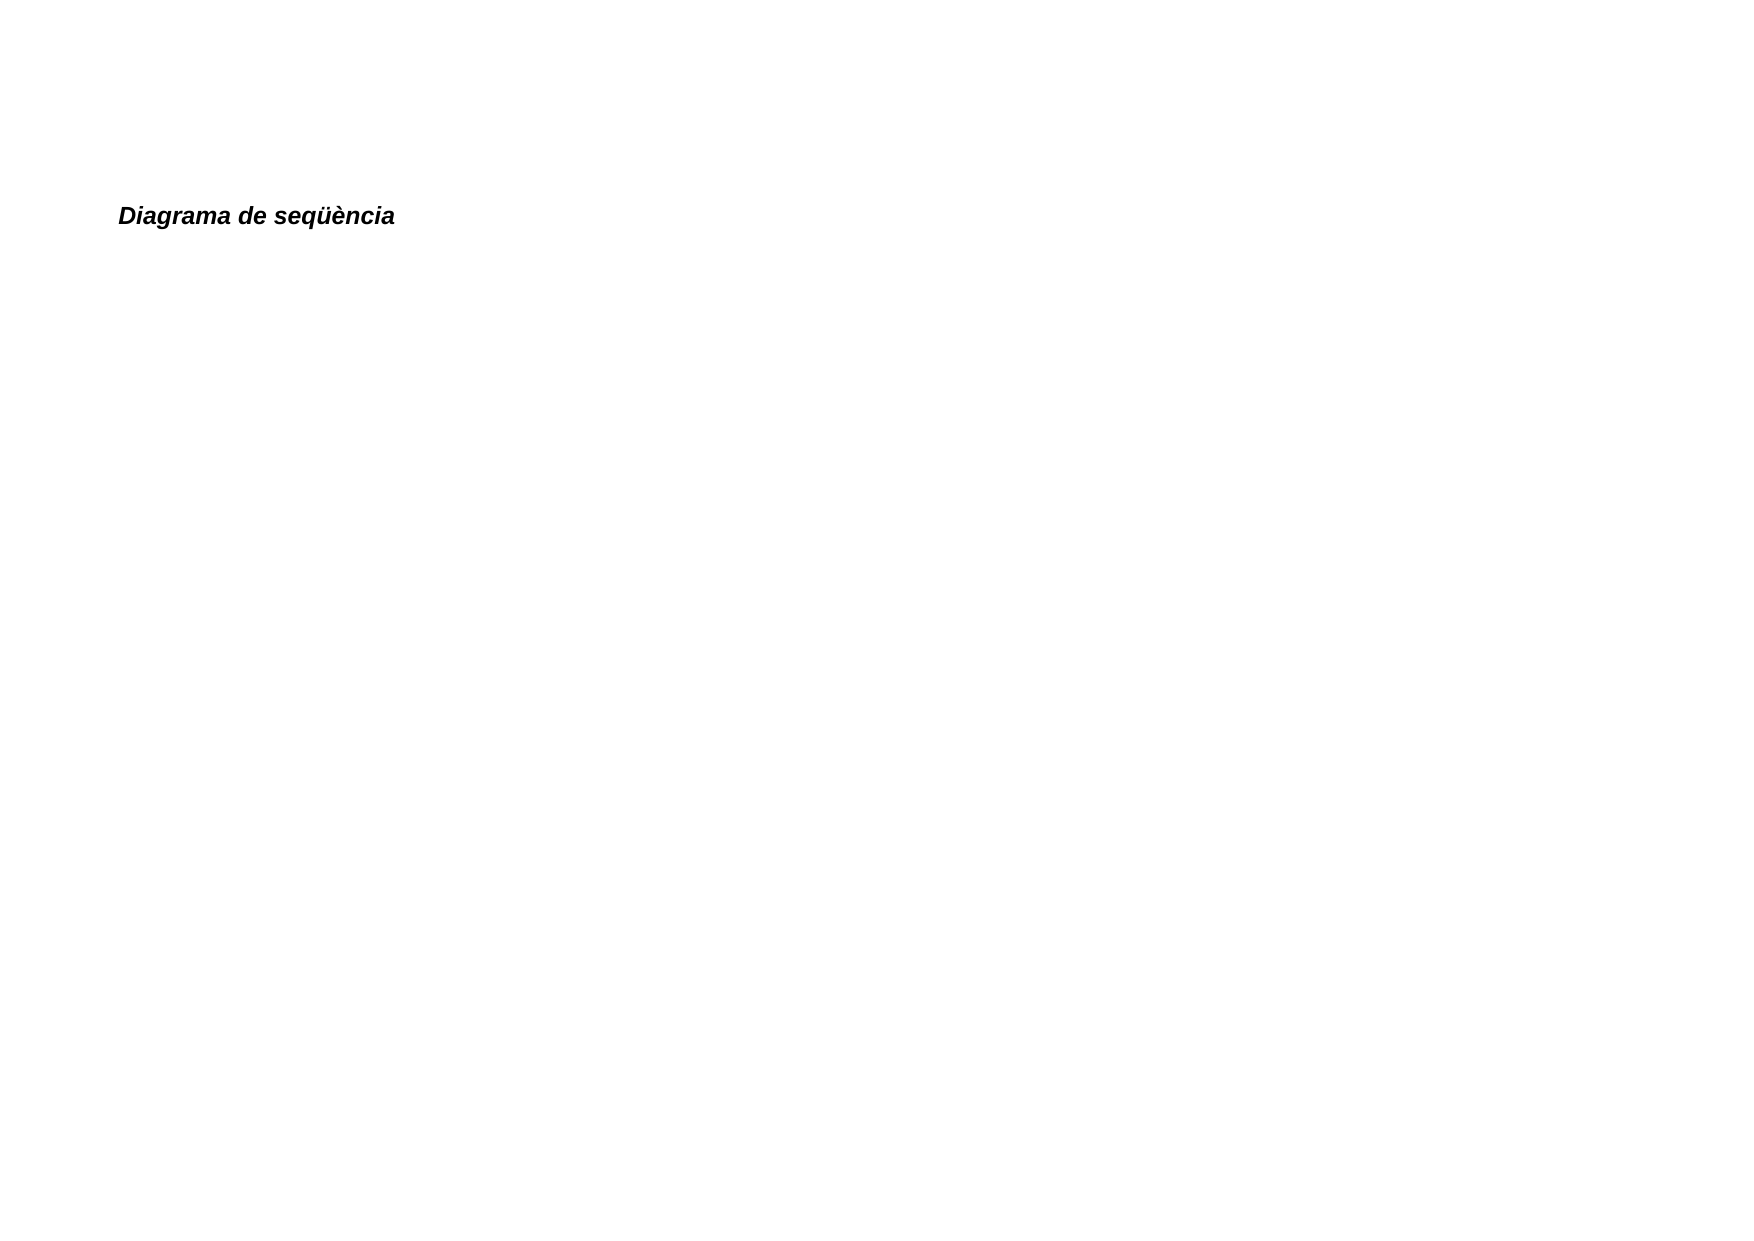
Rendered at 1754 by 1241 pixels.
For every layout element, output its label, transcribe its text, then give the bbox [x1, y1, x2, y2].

subtitle Diagrama de seqüència [118, 201, 1636, 230]
